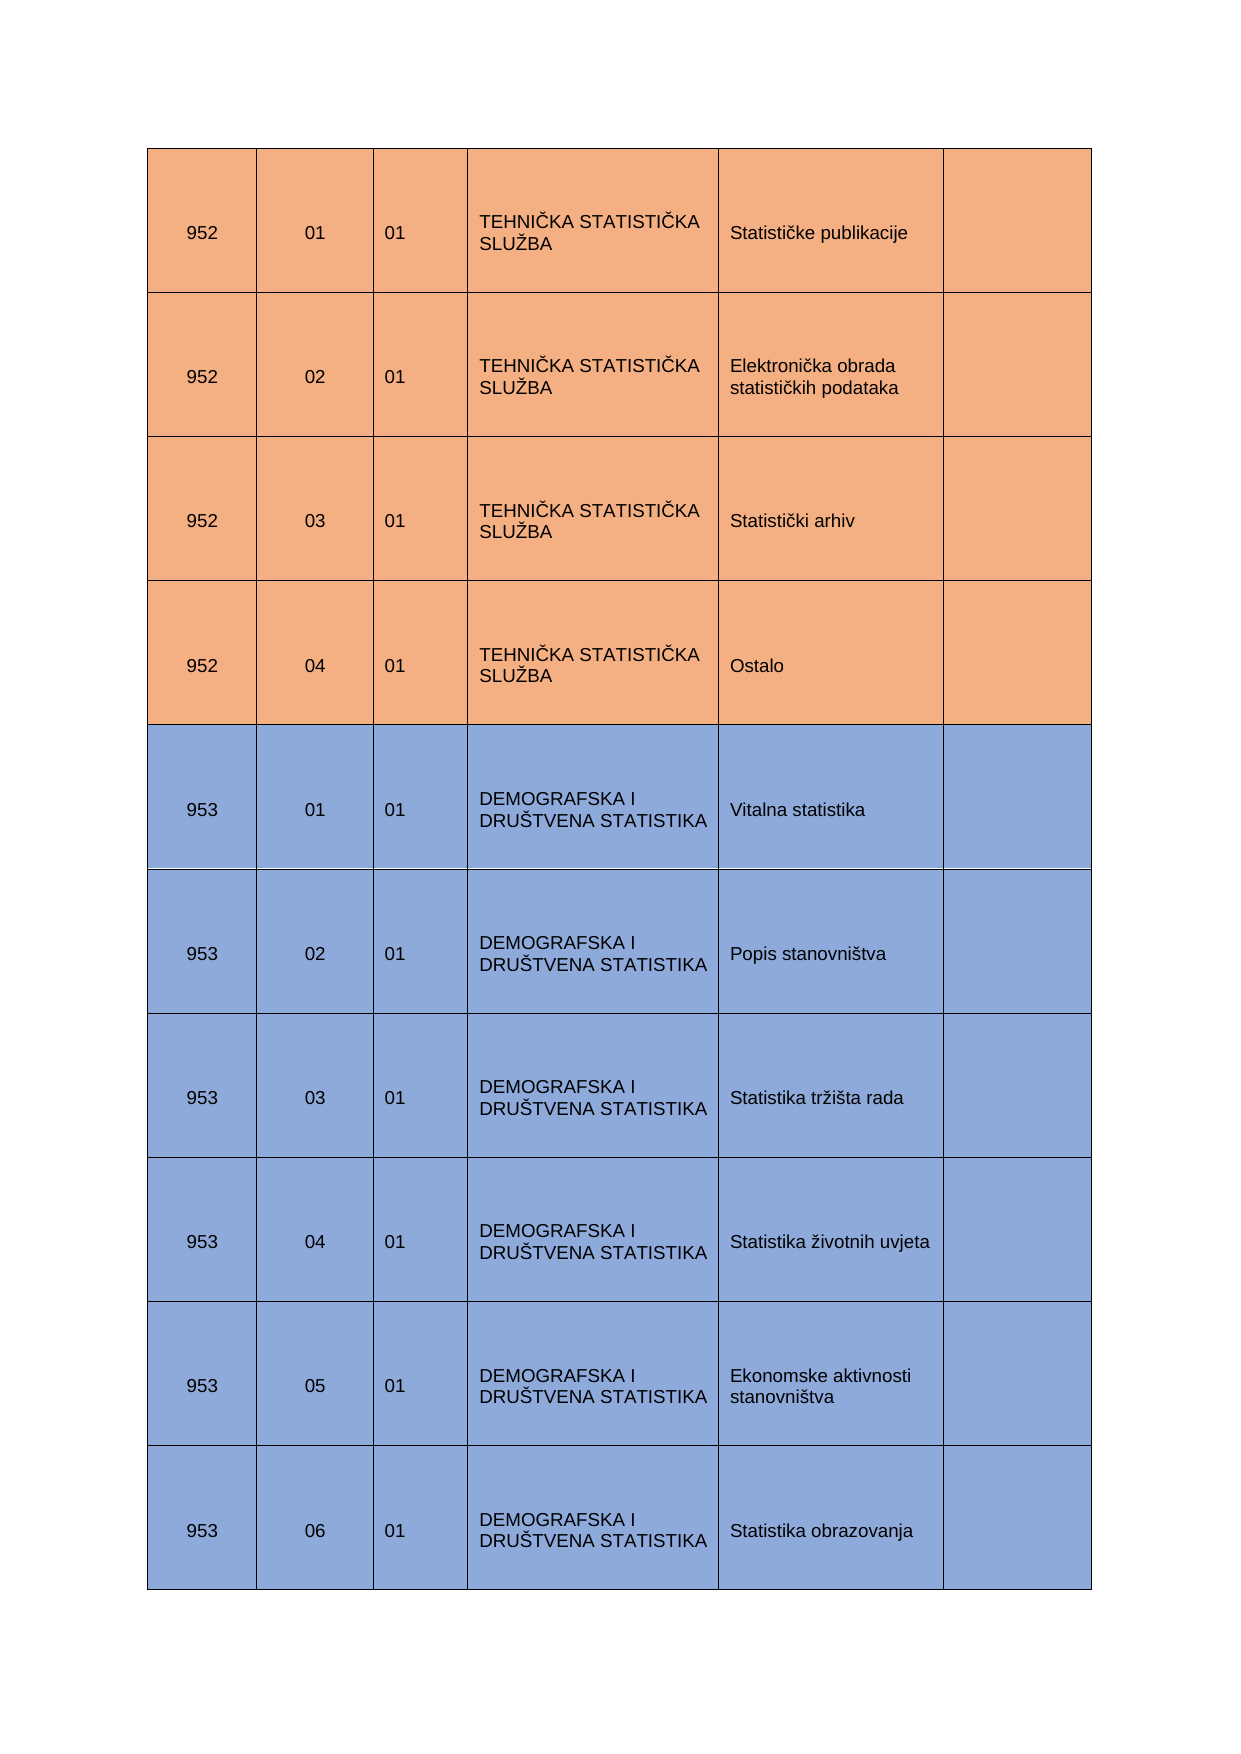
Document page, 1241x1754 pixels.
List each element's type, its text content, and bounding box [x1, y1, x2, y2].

table_cell DEMOGRAFSKA I DRUŠTVENA STATISTIKA [468, 1014, 718, 1157]
table_cell Elektronička obrada statističkih podataka [719, 293, 943, 436]
table_cell DEMOGRAFSKA I DRUŠTVENA STATISTIKA [468, 1446, 718, 1589]
table_cell [944, 149, 1091, 292]
table_cell [944, 725, 1091, 868]
table_cell Statistički arhiv [719, 437, 943, 580]
table_cell [944, 1158, 1091, 1301]
table_cell 952 [148, 293, 256, 436]
table_cell [944, 870, 1091, 1013]
table_cell 01 [374, 149, 467, 292]
table_cell 03 [257, 1014, 373, 1157]
table_cell TEHNIČKA STATISTIČKA SLUŽBA [468, 293, 718, 436]
table_cell Statistika životnih uvjeta [719, 1158, 943, 1301]
table_cell 953 [148, 1014, 256, 1157]
table_cell [944, 1014, 1091, 1157]
table_cell 02 [257, 870, 373, 1013]
table_cell Statistika obrazovanja [719, 1446, 943, 1589]
table_cell 01 [374, 437, 467, 580]
table_cell 04 [257, 1158, 373, 1301]
table_cell DEMOGRAFSKA I DRUŠTVENA STATISTIKA [468, 870, 718, 1013]
table_cell 01 [374, 725, 467, 868]
table_cell [944, 1446, 1091, 1589]
table_cell DEMOGRAFSKA I DRUŠTVENA STATISTIKA [468, 725, 718, 868]
table_cell 02 [257, 293, 373, 436]
table_cell 05 [257, 1302, 373, 1445]
table_cell 953 [148, 1158, 256, 1301]
table_cell 03 [257, 437, 373, 580]
table_cell Ekonomske aktivnosti stanovništva [719, 1302, 943, 1445]
table_cell 01 [374, 1014, 467, 1157]
table_cell 952 [148, 581, 256, 724]
table_cell 953 [148, 870, 256, 1013]
table_cell Statistika tržišta rada [719, 1014, 943, 1157]
table_cell [944, 581, 1091, 724]
table_cell 952 [148, 437, 256, 580]
table_cell Vitalna statistika [719, 725, 943, 868]
table_cell Statističke publikacije [719, 149, 943, 292]
table_cell 953 [148, 725, 256, 868]
table_cell 01 [374, 293, 467, 436]
table_cell DEMOGRAFSKA I DRUŠTVENA STATISTIKA [468, 1158, 718, 1301]
table_cell 01 [374, 1446, 467, 1589]
table_cell 01 [257, 725, 373, 868]
table_cell 01 [374, 581, 467, 724]
table_cell [944, 1302, 1091, 1445]
table_cell Popis stanovništva [719, 870, 943, 1013]
table_cell [944, 437, 1091, 580]
table_cell TEHNIČKA STATISTIČKA SLUŽBA [468, 149, 718, 292]
table_cell [944, 293, 1091, 436]
table_cell 06 [257, 1446, 373, 1589]
table_cell DEMOGRAFSKA I DRUŠTVENA STATISTIKA [468, 1302, 718, 1445]
table_cell 01 [374, 870, 467, 1013]
table_cell 953 [148, 1302, 256, 1445]
table_cell 953 [148, 1446, 256, 1589]
table_cell 01 [374, 1302, 467, 1445]
table_cell TEHNIČKA STATISTIČKA SLUŽBA [468, 437, 718, 580]
table_cell 04 [257, 581, 373, 724]
table_cell Ostalo [719, 581, 943, 724]
table_cell 952 [148, 149, 256, 292]
table_cell 01 [257, 149, 373, 292]
table_cell 01 [374, 1158, 467, 1301]
table_cell TEHNIČKA STATISTIČKA SLUŽBA [468, 581, 718, 724]
